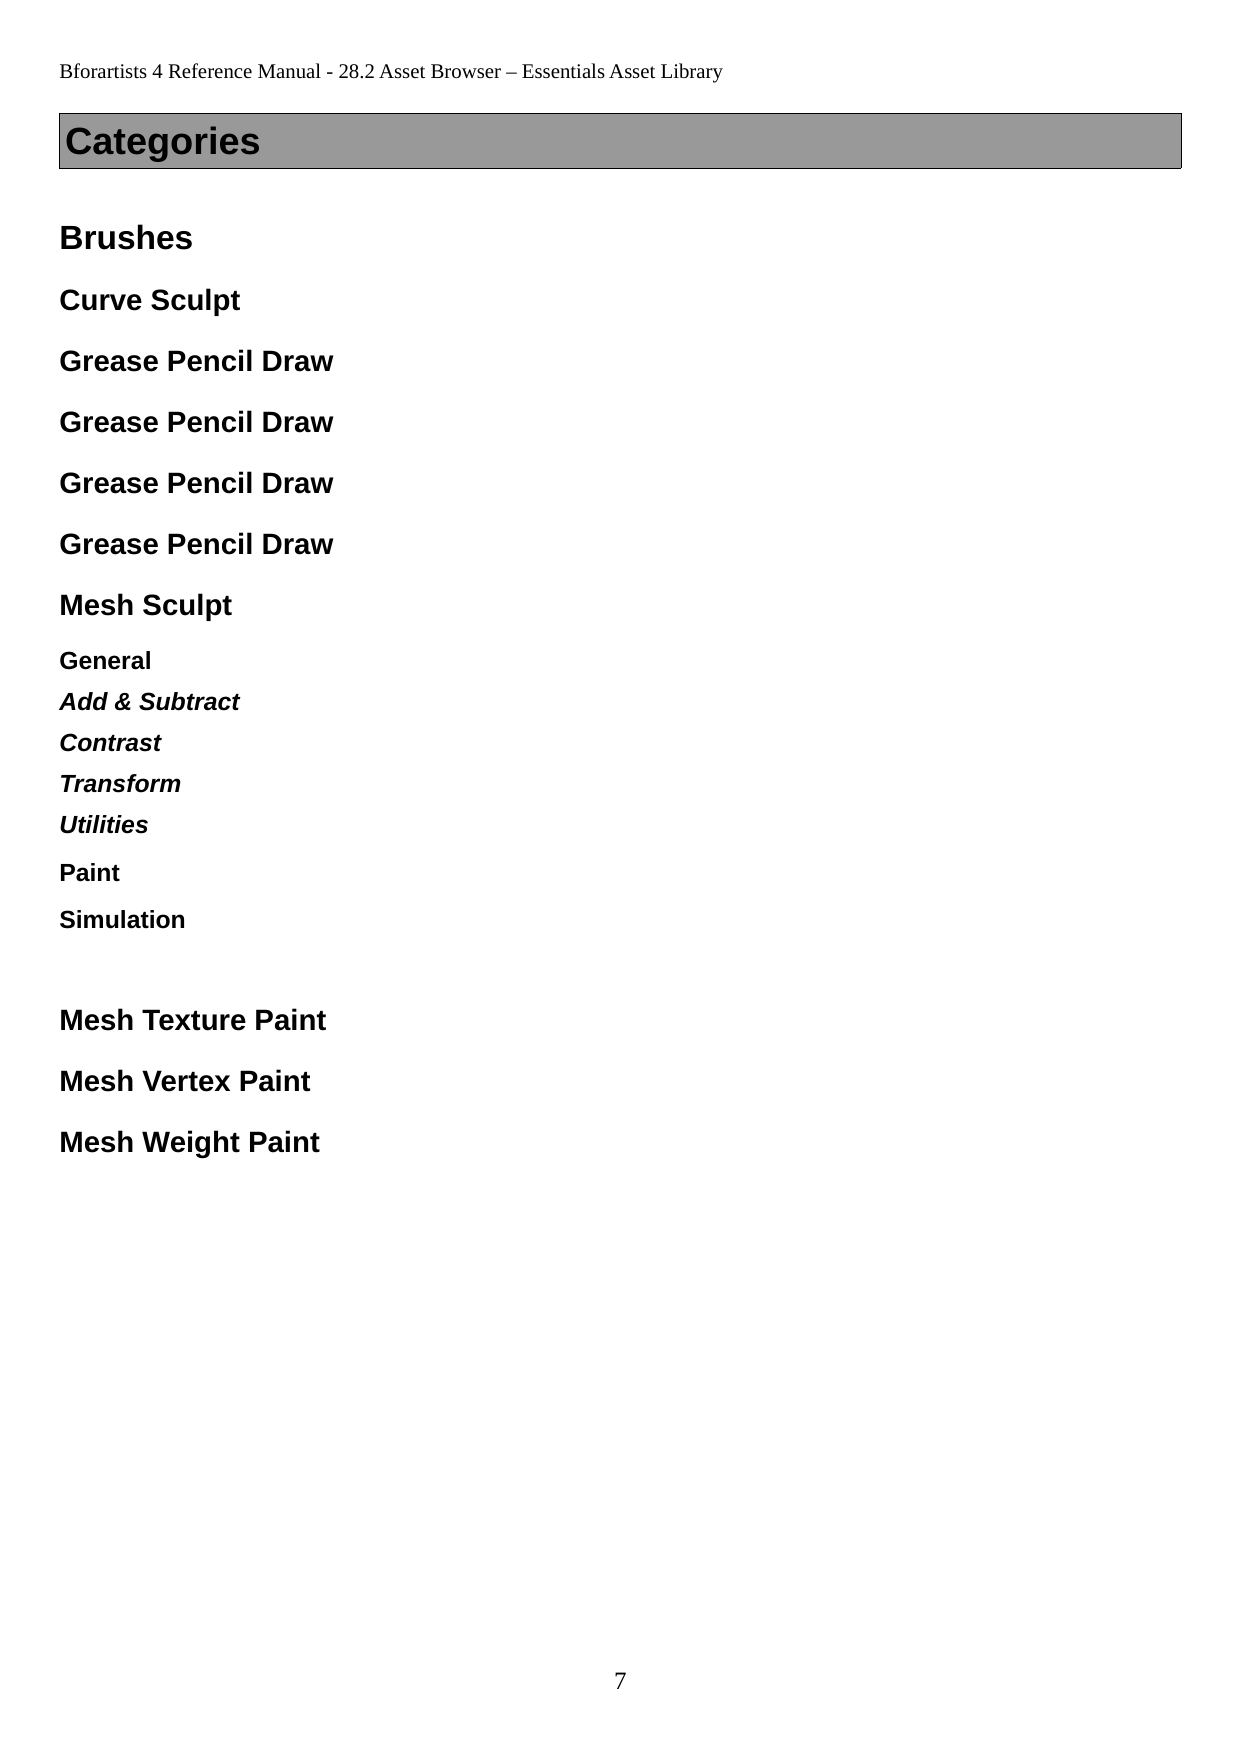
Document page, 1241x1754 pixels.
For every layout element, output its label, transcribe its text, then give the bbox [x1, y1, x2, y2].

subtitle Brushes [59, 217, 1181, 256]
subtitle Mesh Weight Paint [59, 1125, 1181, 1159]
subtitle Mesh Vertex Paint [59, 1064, 1181, 1098]
subtitle Transform [59, 769, 1181, 798]
subtitle Mesh Sculpt [59, 587, 1181, 621]
subtitle Simulation [59, 905, 1181, 933]
subtitle Grease Pencil Draw [59, 466, 1181, 499]
subtitle Grease Pencil Draw [59, 405, 1181, 439]
subtitle Grease Pencil Draw [59, 527, 1181, 560]
subtitle Add & Subtract [59, 687, 1181, 716]
table_header Categories [60, 114, 1181, 168]
subtitle General [59, 646, 1181, 675]
subtitle Contrast [59, 728, 1181, 757]
subtitle Paint [59, 858, 1181, 886]
subtitle Grease Pencil Draw [59, 344, 1181, 378]
subtitle Curve Sculpt [59, 283, 1181, 317]
subtitle Mesh Texture Paint [59, 1003, 1181, 1037]
subtitle Utilities [59, 810, 1181, 839]
